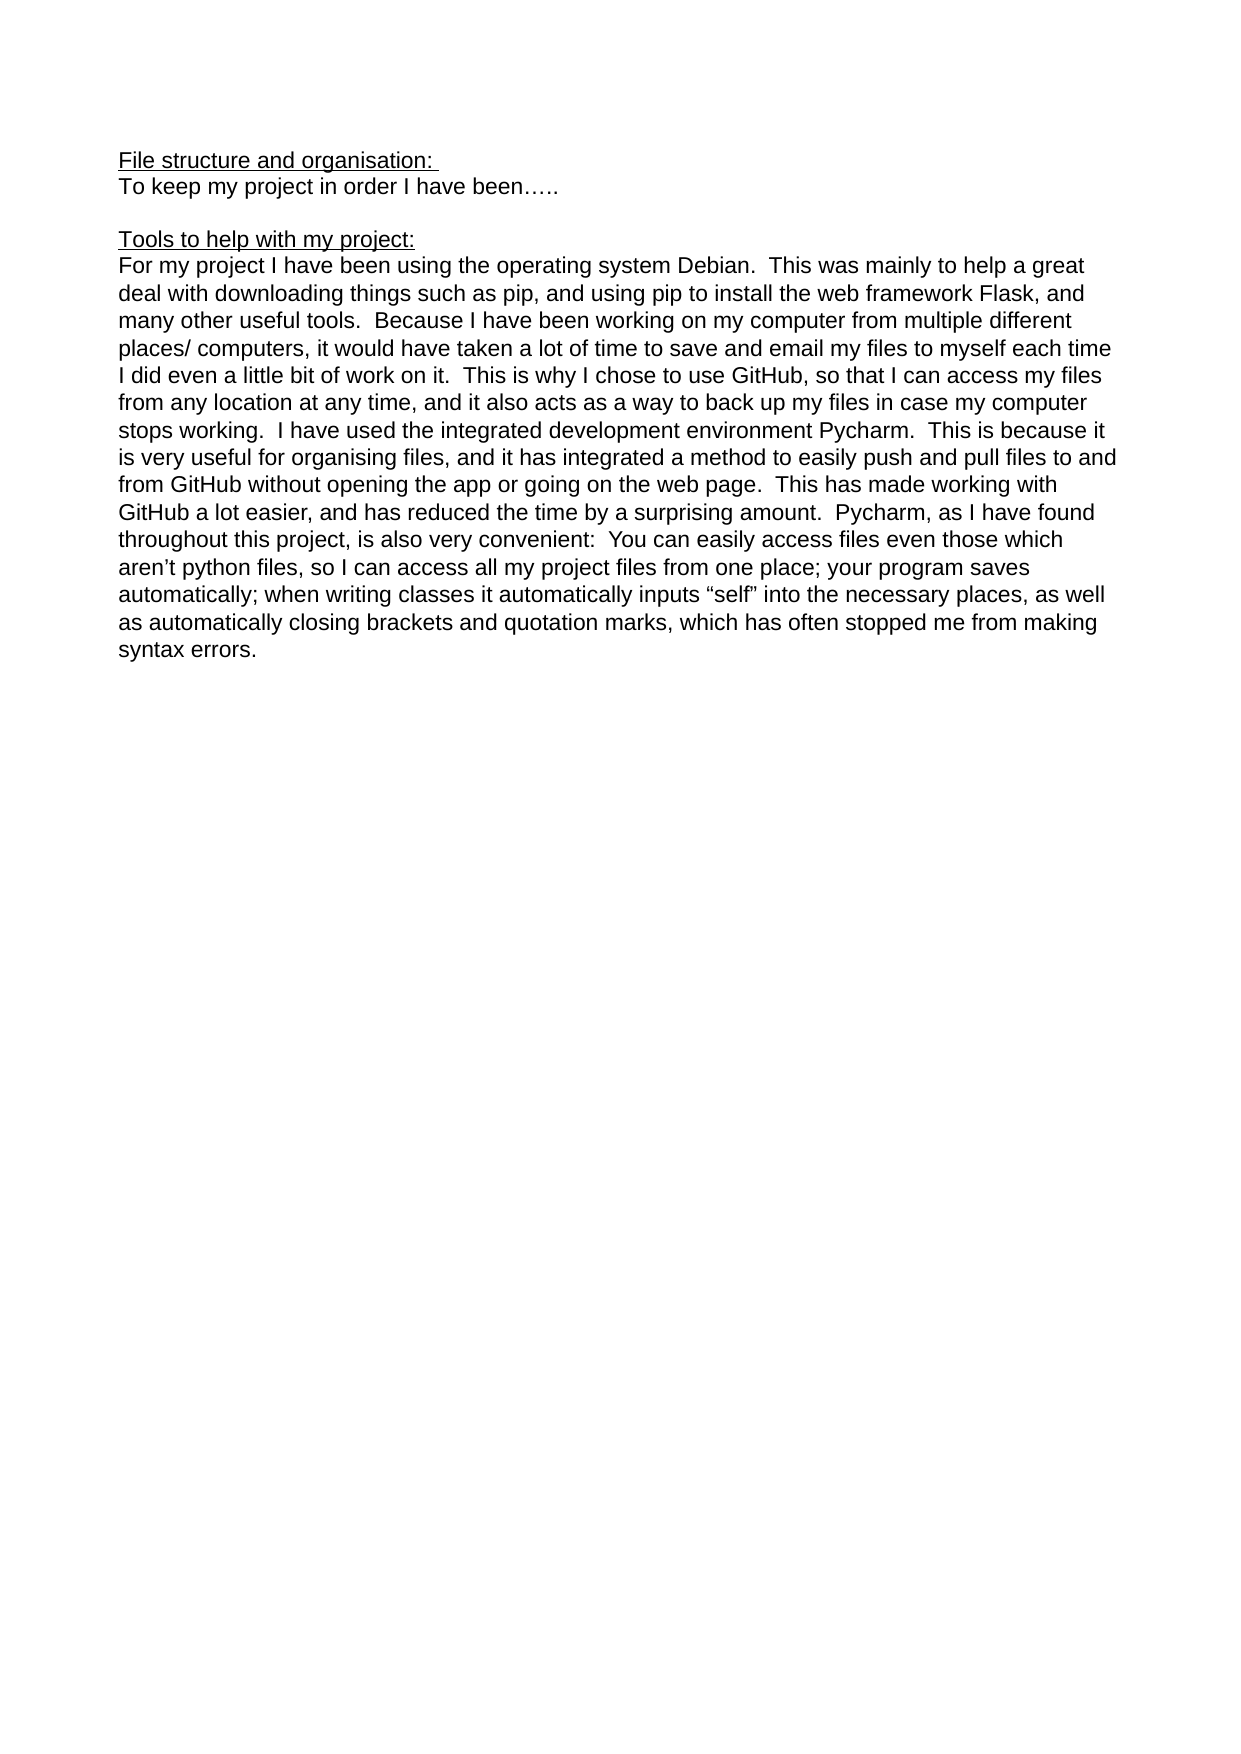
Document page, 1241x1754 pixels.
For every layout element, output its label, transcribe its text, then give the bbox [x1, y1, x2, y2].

text Tools to help with my project: [118, 226, 1122, 252]
text To keep my project in order I have been….. [118, 173, 1122, 199]
text File structure and organisation: [118, 147, 1122, 173]
text For my project I have been using the operating system Debian. This was mainly to help a great deal with downloading things such as pip, and using pip to install the web framework Flask, and many other useful tools. Because I have been working on my computer from multiple different places/ computers, it would have taken a lot of time to save and email my files to myself each time I did even a little bit of work on it. This is why I chose to use GitHub, so that I can access my files from any location at any time, and it also acts as a way to back up my files in case my computer stops working. I have used the integrated development environment Pycharm. This is because it is very useful for organising files, and it has integrated a method to easily push and pull files to and from GitHub without opening the app or going on the web page. This has made working with GitHub a lot easier, and has reduced the time by a surprising amount. Pycharm, as I have found throughout this project, is also very convenient: You can easily access files even those which aren’t python files, so I can access all my project files from one place; your program saves automatically; when writing classes it automatically inputs “self” into the necessary places, as well as automatically closing brackets and quotation marks, which has often stopped me from making syntax errors. [118, 252, 1122, 662]
